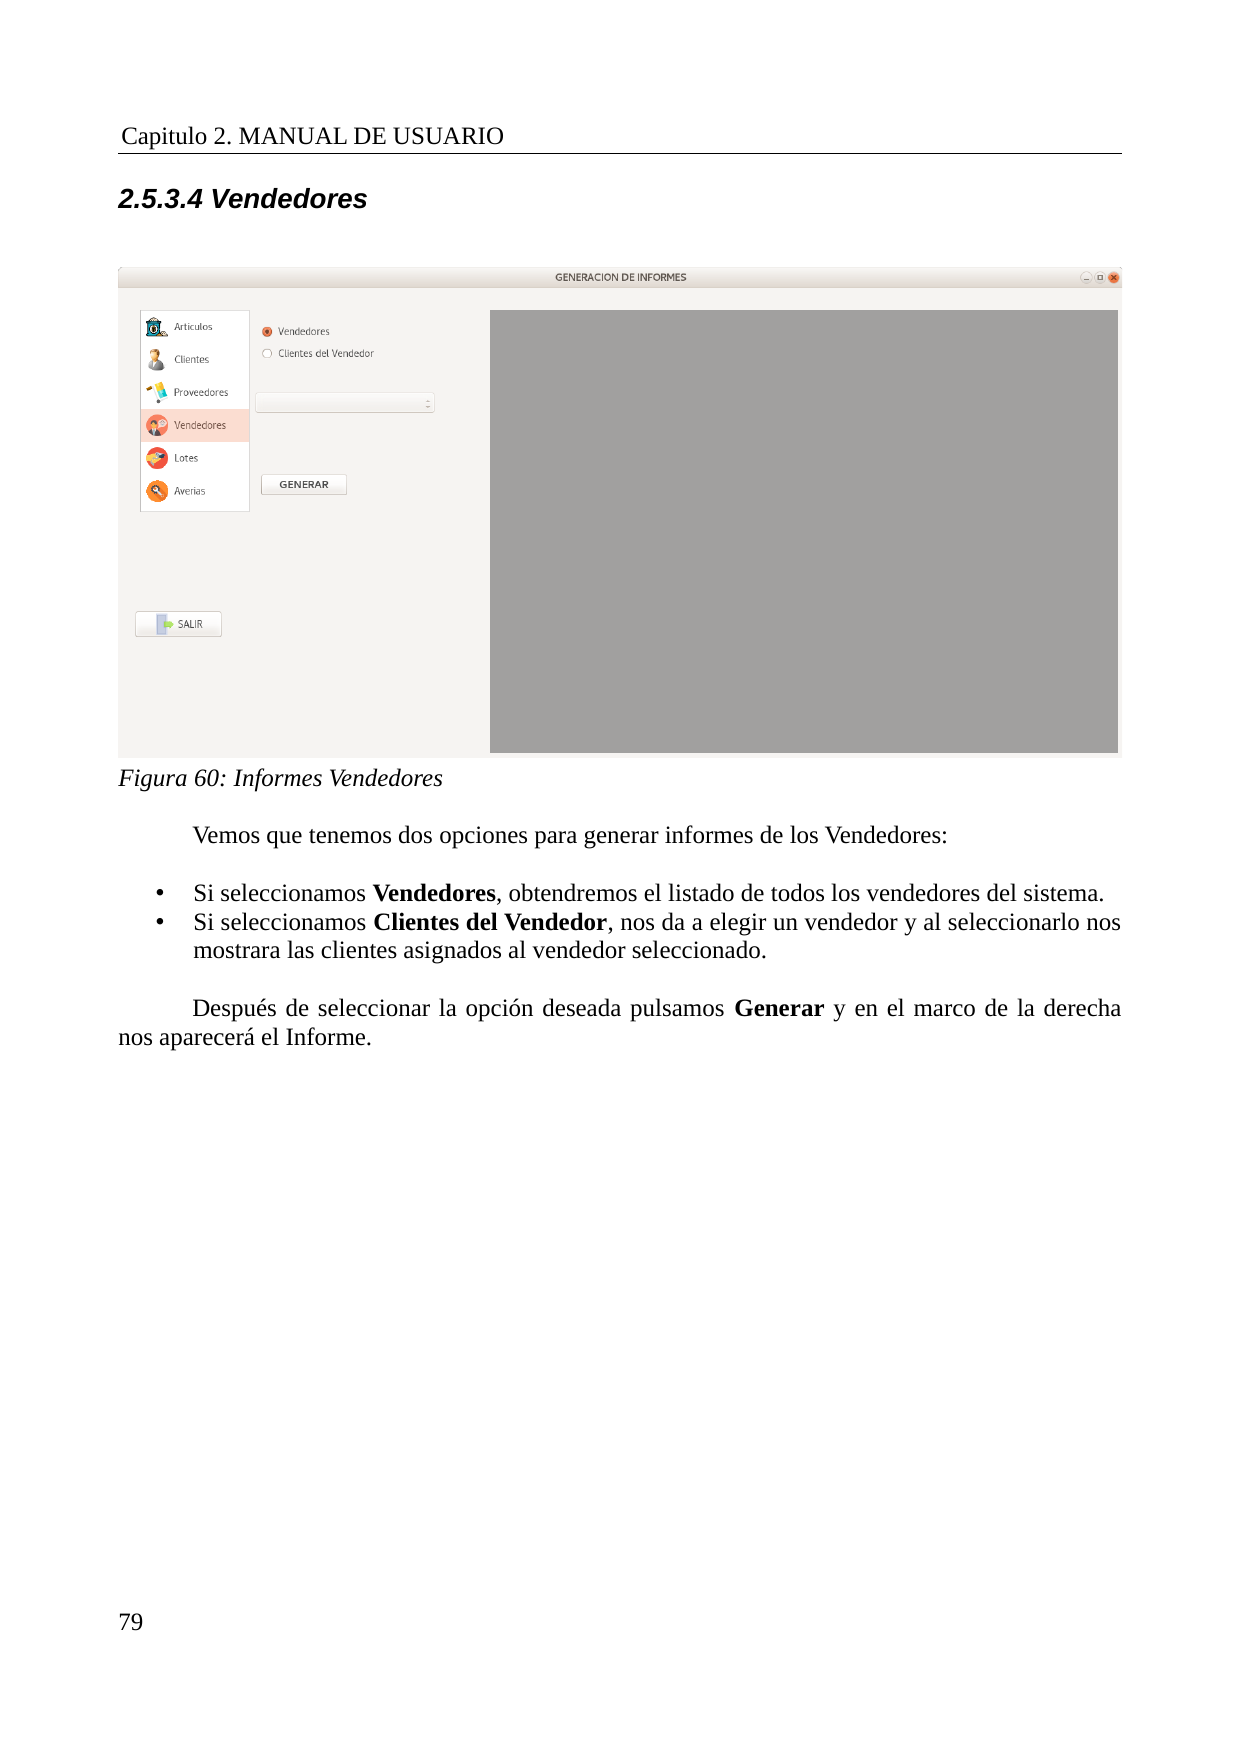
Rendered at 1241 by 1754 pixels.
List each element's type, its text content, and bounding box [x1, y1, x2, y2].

text Vemos que tenemos dos opciones para generar informes de los Vendedores: [118, 821, 1122, 849]
text Figura 60: Informes Vendedores [118, 758, 1122, 792]
list Si seleccionamos Vendedores, obtendremos el listado de todos los vendedores del sistema. [156, 878, 1122, 907]
picture [118, 267, 1123, 758]
text Después de seleccionar la opción deseada pulsamos Generar y en el marco de la derecha nos aparecerá el Informe. [118, 993, 1122, 1051]
subtitle 2.5.3.4 Vendedores [118, 182, 1122, 214]
list Si seleccionamos Clientes del Vendedor, nos da a elegir un vendedor y al seleccionarlo nos mostrara las clientes asignados al vendedor seleccionado. [156, 907, 1122, 964]
